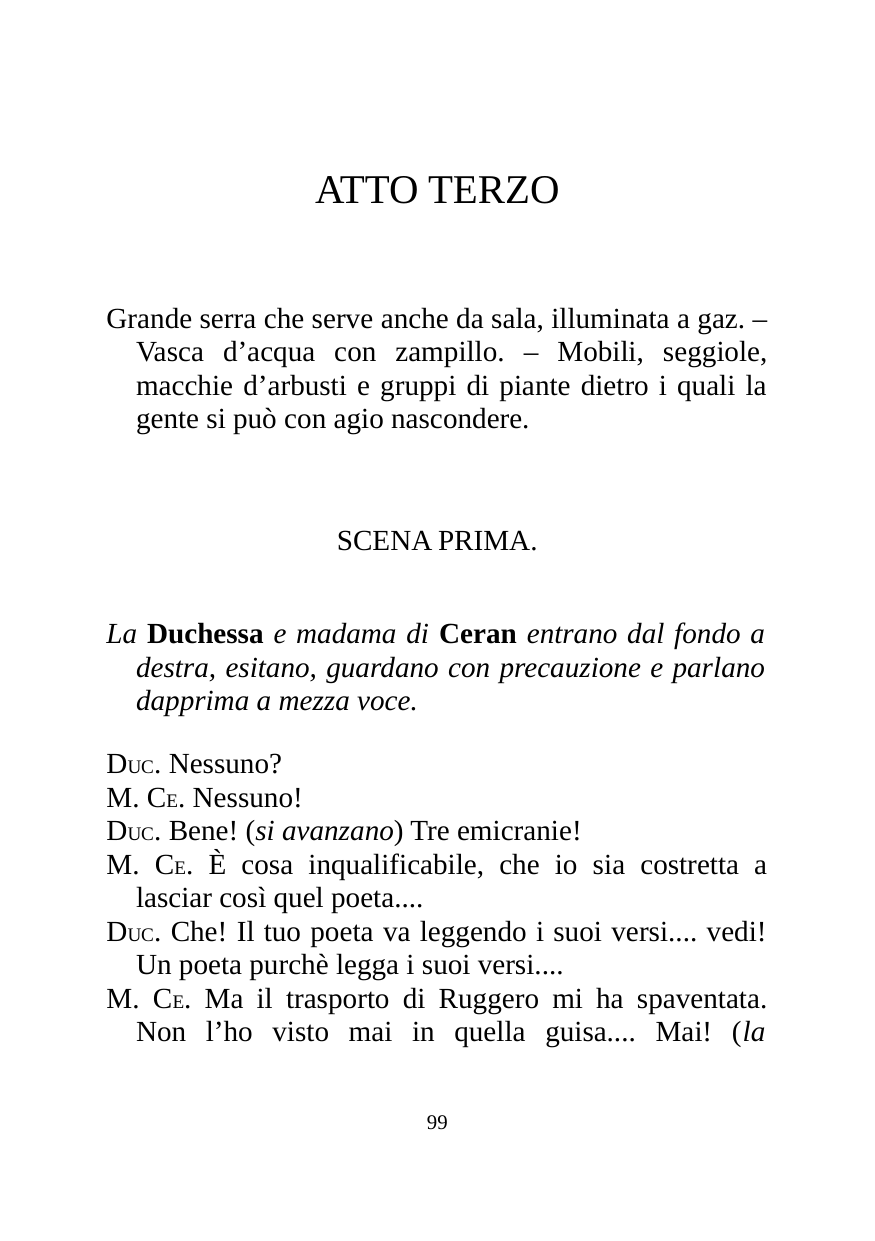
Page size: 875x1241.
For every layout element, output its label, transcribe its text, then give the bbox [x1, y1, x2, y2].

text Grande serra che serve anche da sala, illuminata a gaz. – Vasca d’acqua con zampillo. – Mobili, seggiole, macchie d’arbusti e gruppi di piante dietro i quali la gente si può con agio nascondere. [106, 301, 768, 435]
text La Duchessa e madama di Ceran entrano dal fondo a destra, esitano, guardano con precauzione e parlano dapprima a mezza voce. [106, 616, 768, 717]
text M. Ce. È cosa inqualificabile, che io sia costretta a lasciar così quel poeta.... [106, 847, 768, 914]
subtitle SCENA PRIMA. [106, 523, 768, 557]
text M. Ce. Ma il trasporto di Ruggero mi ha spaventata. Non l’ho visto mai in quella guisa.... Mai! (la [106, 981, 768, 1048]
text Duc. Che! Il tuo poeta va leggendo i suoi versi.... vedi! Un poeta purchè legga i suoi versi.... [106, 914, 768, 981]
text M. Ce. Nessuno! [106, 780, 768, 813]
text Duc. Bene! (si avanzano) Tre emicranie! [106, 813, 768, 847]
text Duc. Nessuno? [106, 746, 768, 780]
subtitle ATTO TERZO [106, 165, 768, 212]
